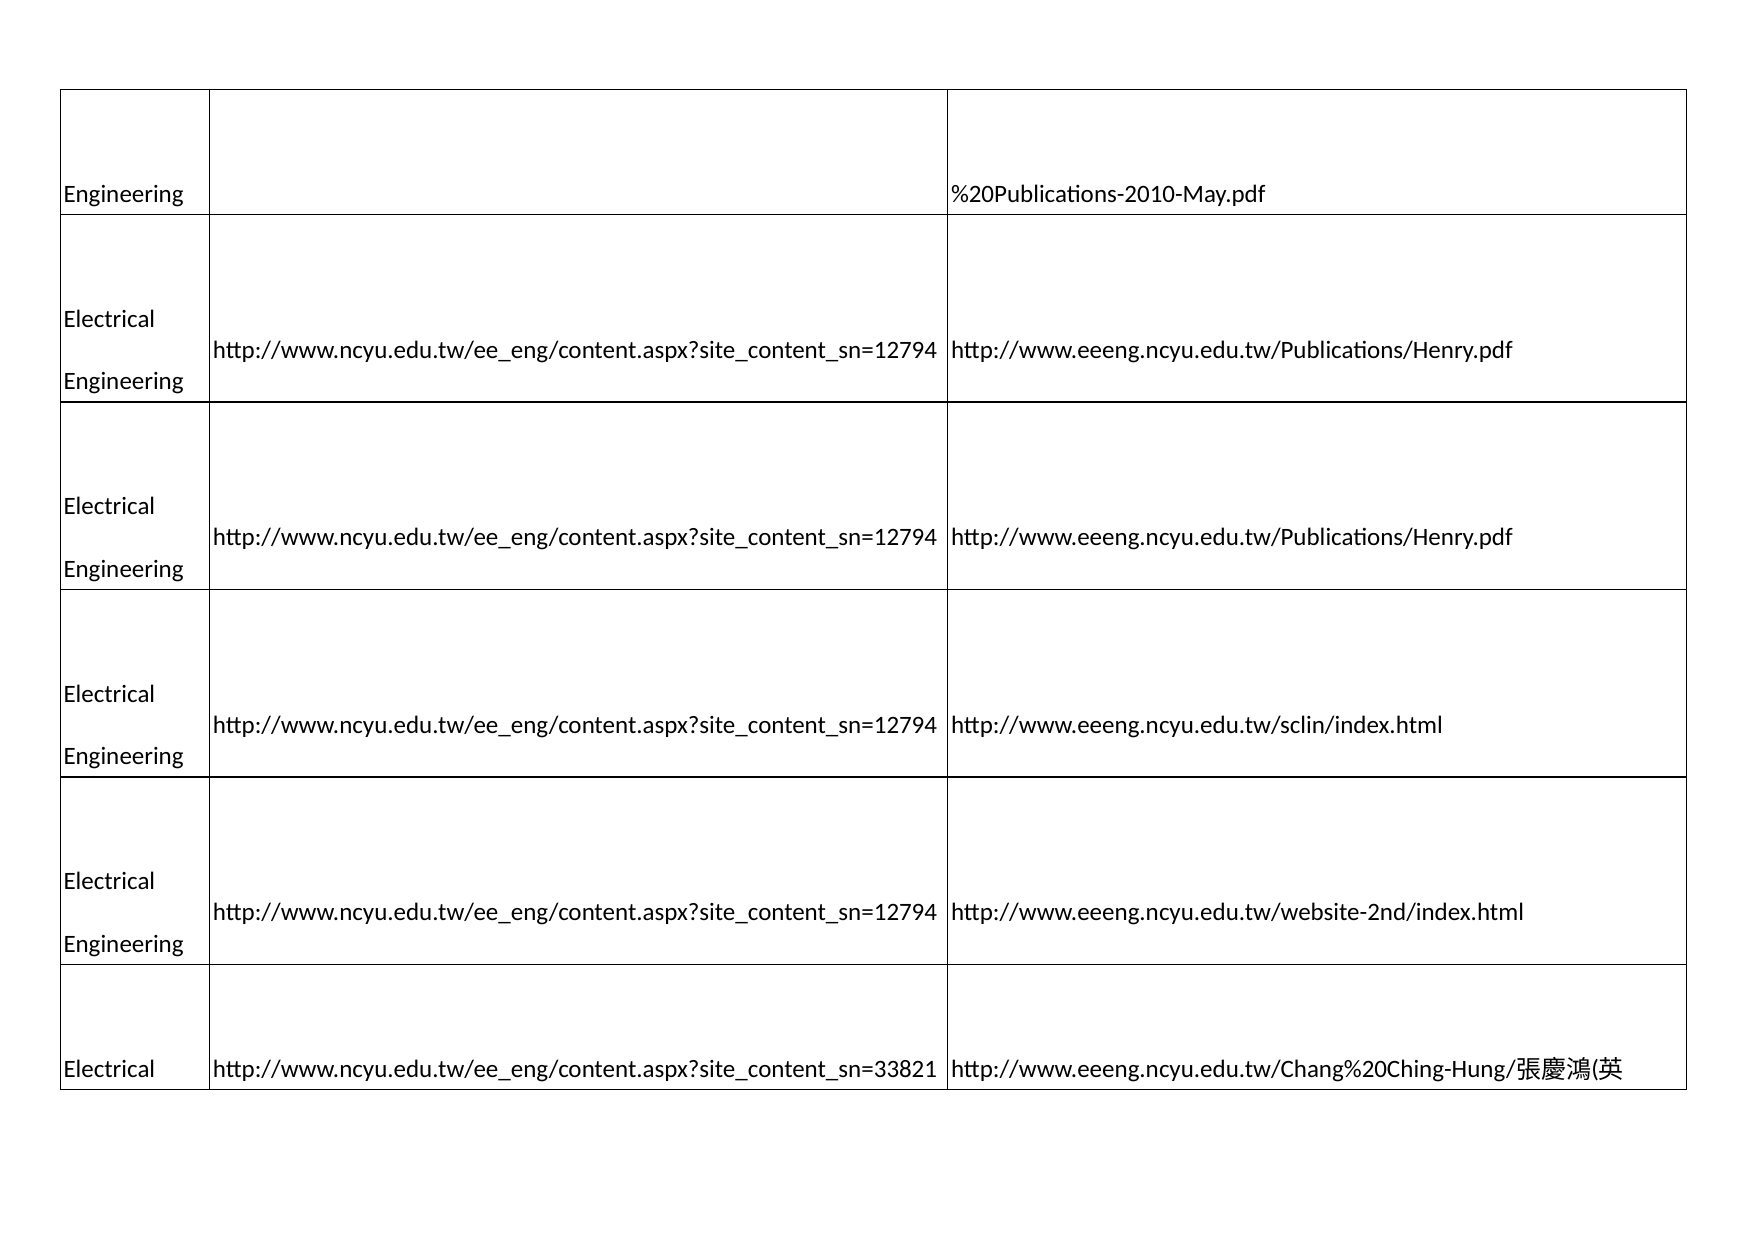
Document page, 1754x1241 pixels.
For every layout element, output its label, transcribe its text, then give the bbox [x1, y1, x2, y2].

table_cell Electrical Engineering [61, 590, 209, 776]
table_cell Engineering [61, 90, 209, 214]
table_cell http://www.ncyu.edu.tw/ee_eng/content.aspx?site_content_sn=33821 [210, 965, 947, 1089]
table_cell http://www.ncyu.edu.tw/ee_eng/content.aspx?site_content_sn=12794 [210, 215, 947, 401]
table_cell http://www.eeeng.ncyu.edu.tw/Chang%20Ching-Hung/張慶鴻(英 [948, 965, 1686, 1089]
table_cell http://www.ncyu.edu.tw/ee_eng/content.aspx?site_content_sn=12794 [210, 590, 947, 776]
table_cell [210, 90, 947, 214]
table_cell http://www.eeeng.ncyu.edu.tw/sclin/index.html [948, 590, 1686, 776]
table_cell http://www.eeeng.ncyu.edu.tw/Publications/Henry.pdf [948, 215, 1686, 401]
table_cell Electrical [61, 965, 209, 1089]
table_cell http://www.eeeng.ncyu.edu.tw/website-2nd/index.html [948, 778, 1686, 964]
table_cell http://www.ncyu.edu.tw/ee_eng/content.aspx?site_content_sn=12794 [210, 403, 947, 589]
table_cell %20Publications-2010-May.pdf [948, 90, 1686, 214]
table_cell Electrical Engineering [61, 403, 209, 589]
table_cell http://www.eeeng.ncyu.edu.tw/Publications/Henry.pdf [948, 403, 1686, 589]
table_cell Electrical Engineering [61, 778, 209, 964]
table_cell http://www.ncyu.edu.tw/ee_eng/content.aspx?site_content_sn=12794 [210, 778, 947, 964]
table_cell Electrical Engineering [61, 215, 209, 401]
